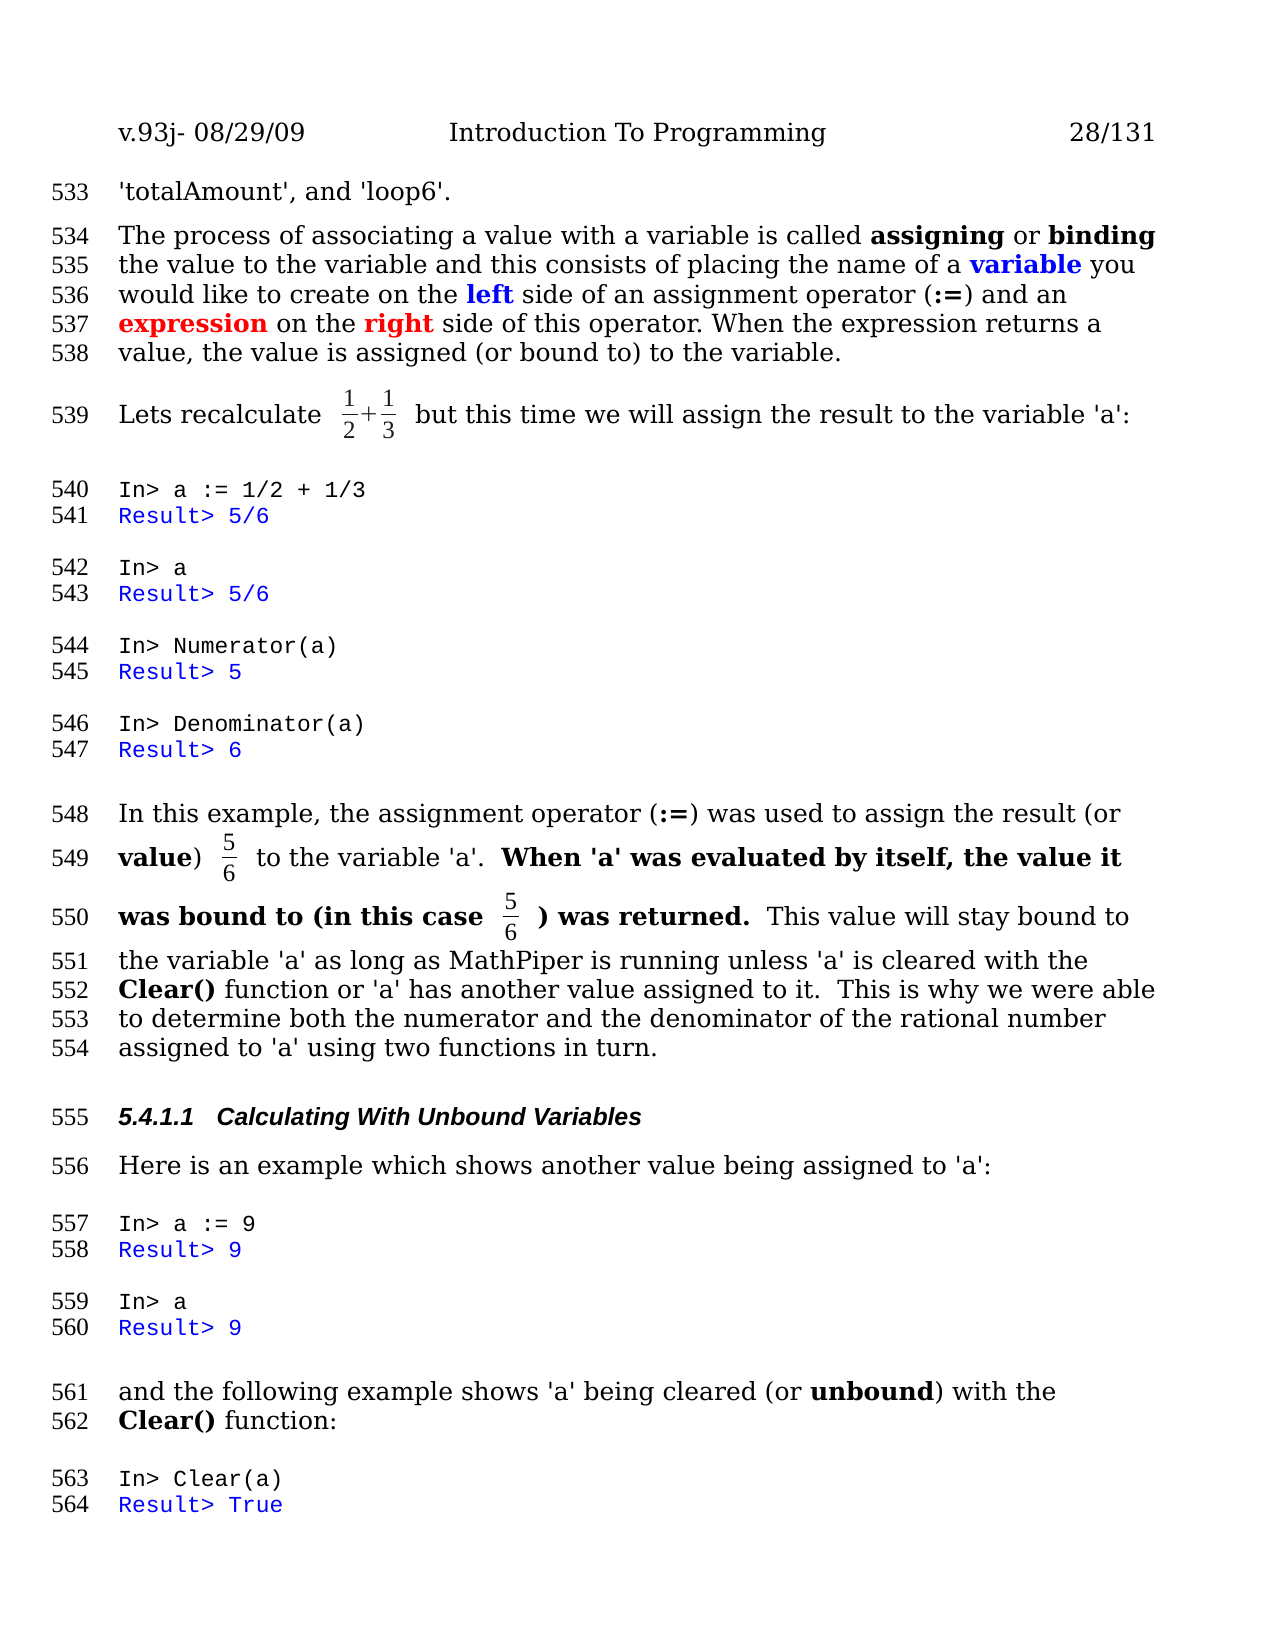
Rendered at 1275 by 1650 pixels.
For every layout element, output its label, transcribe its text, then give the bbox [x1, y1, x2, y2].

text The process of associating a value with a variable is called assigning or binding the value to the variable and this consists of placing the name of a variable you would like to create on the left side of an assignment operator (:=) and an expression on the right side of this operator. When the expression returns a value, the value is assigned (or bound to) to the variable. [118, 221, 1157, 368]
text In> a := 9 [118, 1212, 1157, 1238]
text In> a [118, 1290, 1157, 1316]
text Result> 6 [118, 738, 1157, 764]
text Result> True [118, 1494, 1157, 1519]
text In> Denominator(a) [118, 712, 1157, 738]
text In> a [118, 556, 1157, 582]
subtitle Calculating With Unbound Variables [118, 1102, 1157, 1130]
text Here is an example which shows another value being assigned to 'a': [118, 1151, 1157, 1180]
text In> Clear(a) [118, 1468, 1157, 1494]
text 'totalAmount', and 'loop6'. [118, 177, 1157, 206]
text Result> 5/6 [118, 582, 1157, 608]
text Result> 5 [118, 660, 1157, 686]
text In this example, the assignment operator (:=) was used to assign the result (or value)to the variable 'a'. When 'a' was evaluated by itself, the value it was bound to (in this case) was returned. This value will stay bound to the variable 'a' as long as MathPiper is running unless 'a' is cleared with the Clear() function or 'a' has another value assigned to it. This is why we were able to determine both the numerator and the denominator of the rational number assigned to 'a' using two functions in turn. [118, 799, 1157, 1063]
text In> Numerator(a) [118, 634, 1157, 660]
text and the following example shows 'a' being cleared (or unbound) with the Clear() function: [118, 1377, 1157, 1436]
text In> a := 1/2 + 1/3 [118, 478, 1157, 504]
text Lets recalculatebut this time we will assign the result to the variable 'a': [118, 383, 1157, 447]
text Result> 9 [118, 1238, 1157, 1264]
text Result> 5/6 [118, 504, 1157, 530]
text Result> 9 [118, 1316, 1157, 1342]
